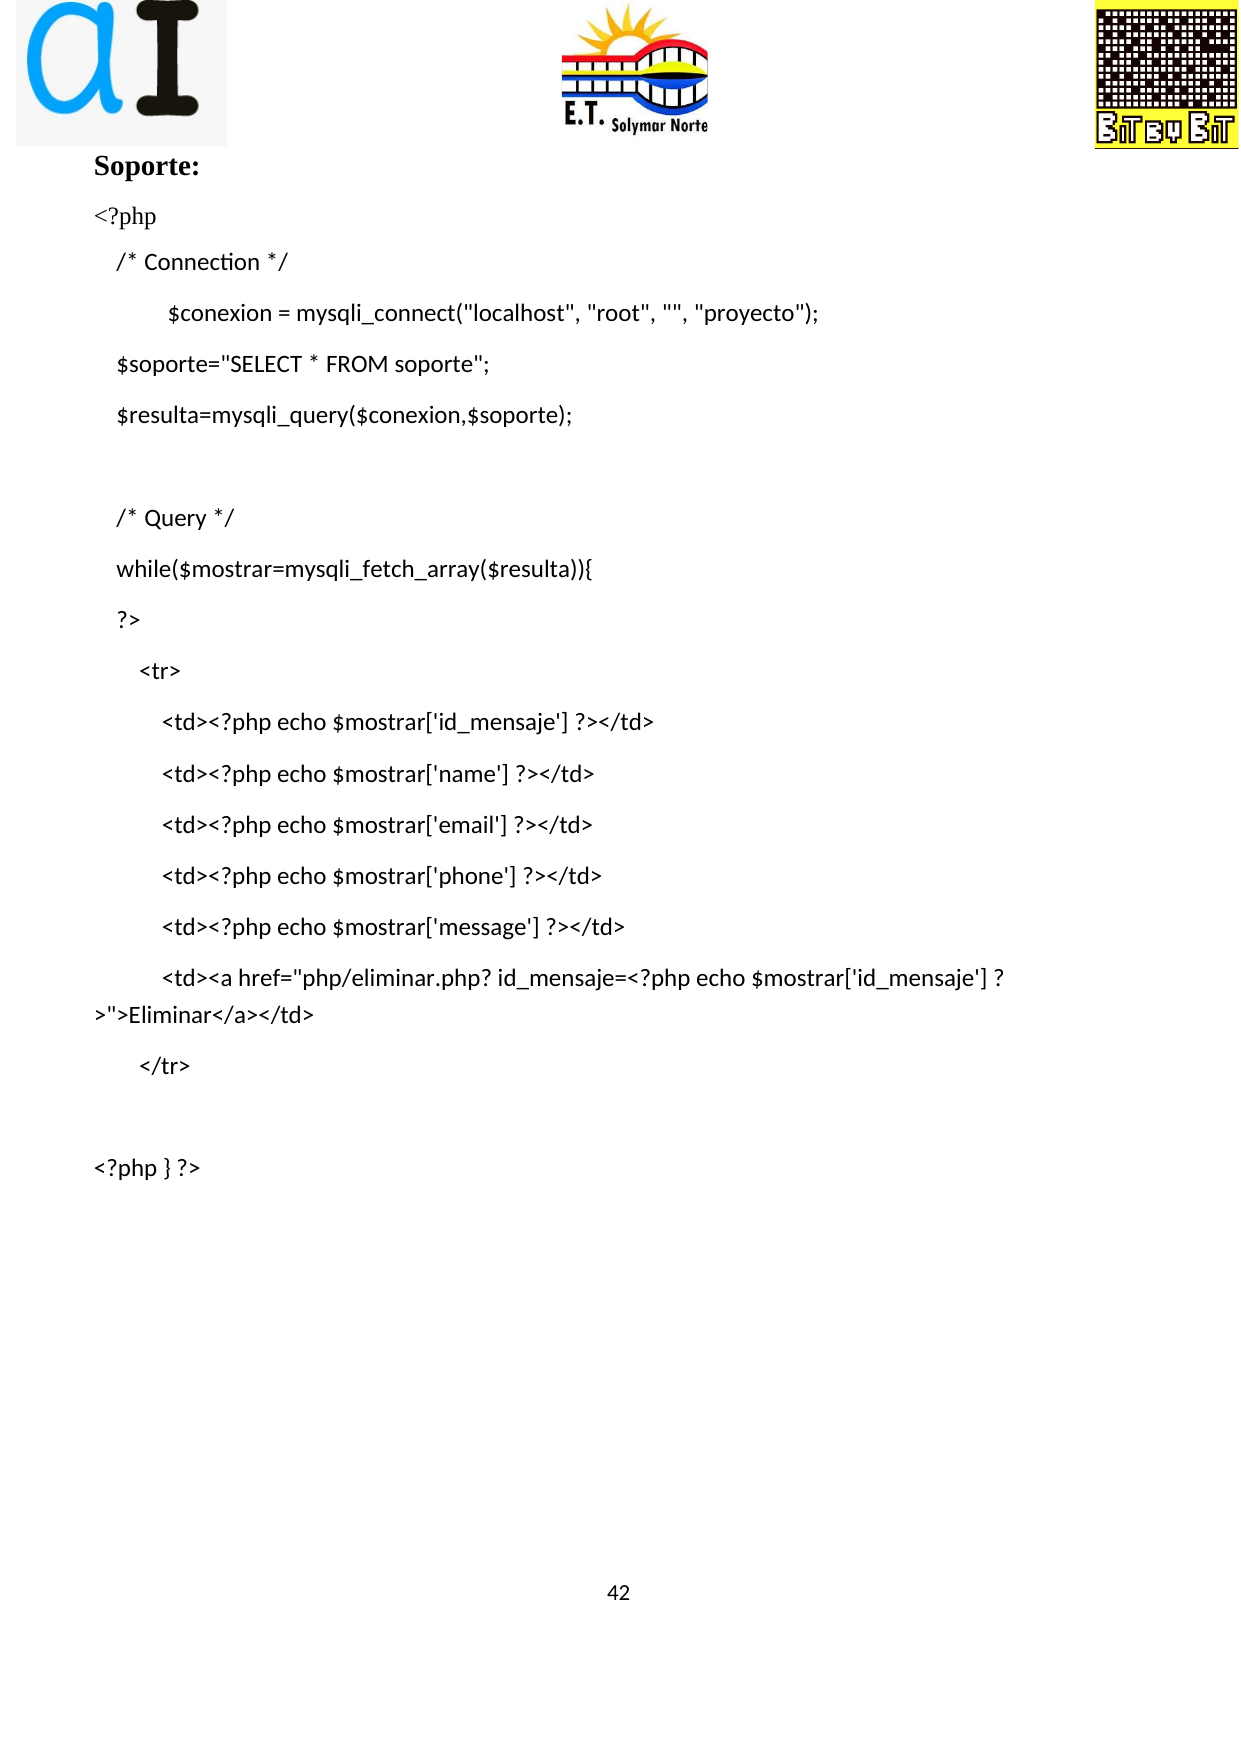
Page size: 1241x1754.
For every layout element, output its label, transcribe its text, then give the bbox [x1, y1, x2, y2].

text <td><?php echo $mostrar['message'] ?></td> [94, 911, 1143, 942]
text $resulta=mysqli_query($conexion,$soporte); [94, 400, 1143, 430]
text while($mostrar=mysqli_fetch_array($resulta)){ [94, 553, 1143, 584]
picture [16, 0, 228, 146]
text /* Query */ [94, 502, 1143, 532]
text <td><?php echo $mostrar['phone'] ?></td> [94, 860, 1143, 891]
text <td><a href="php/eliminar.php? id_mensaje=<?php echo $mostrar['id_mensaje'] ?>">Eliminar</a></td> [94, 962, 1143, 1029]
subtitle <?php [94, 201, 1143, 229]
text </tr> [94, 1050, 1143, 1081]
text <td><?php echo $mostrar['name'] ?></td> [94, 758, 1143, 788]
text /* Connection */ [94, 246, 1143, 277]
text $soporte="SELECT * FROM soporte"; [94, 348, 1143, 379]
text $conexion = mysqli_connect("localhost", "root", "", "proyecto"); [94, 297, 1143, 328]
text <tr> [94, 655, 1143, 686]
picture [561, 0, 708, 146]
text ?> [94, 604, 1143, 635]
text <?php } ?> [94, 1152, 1143, 1183]
subtitle Soporte: [94, 148, 1143, 181]
picture [1094, 0, 1239, 149]
text <td><?php echo $mostrar['email'] ?></td> [94, 809, 1143, 839]
text <td><?php echo $mostrar['id_mensaje'] ?></td> [94, 707, 1143, 737]
